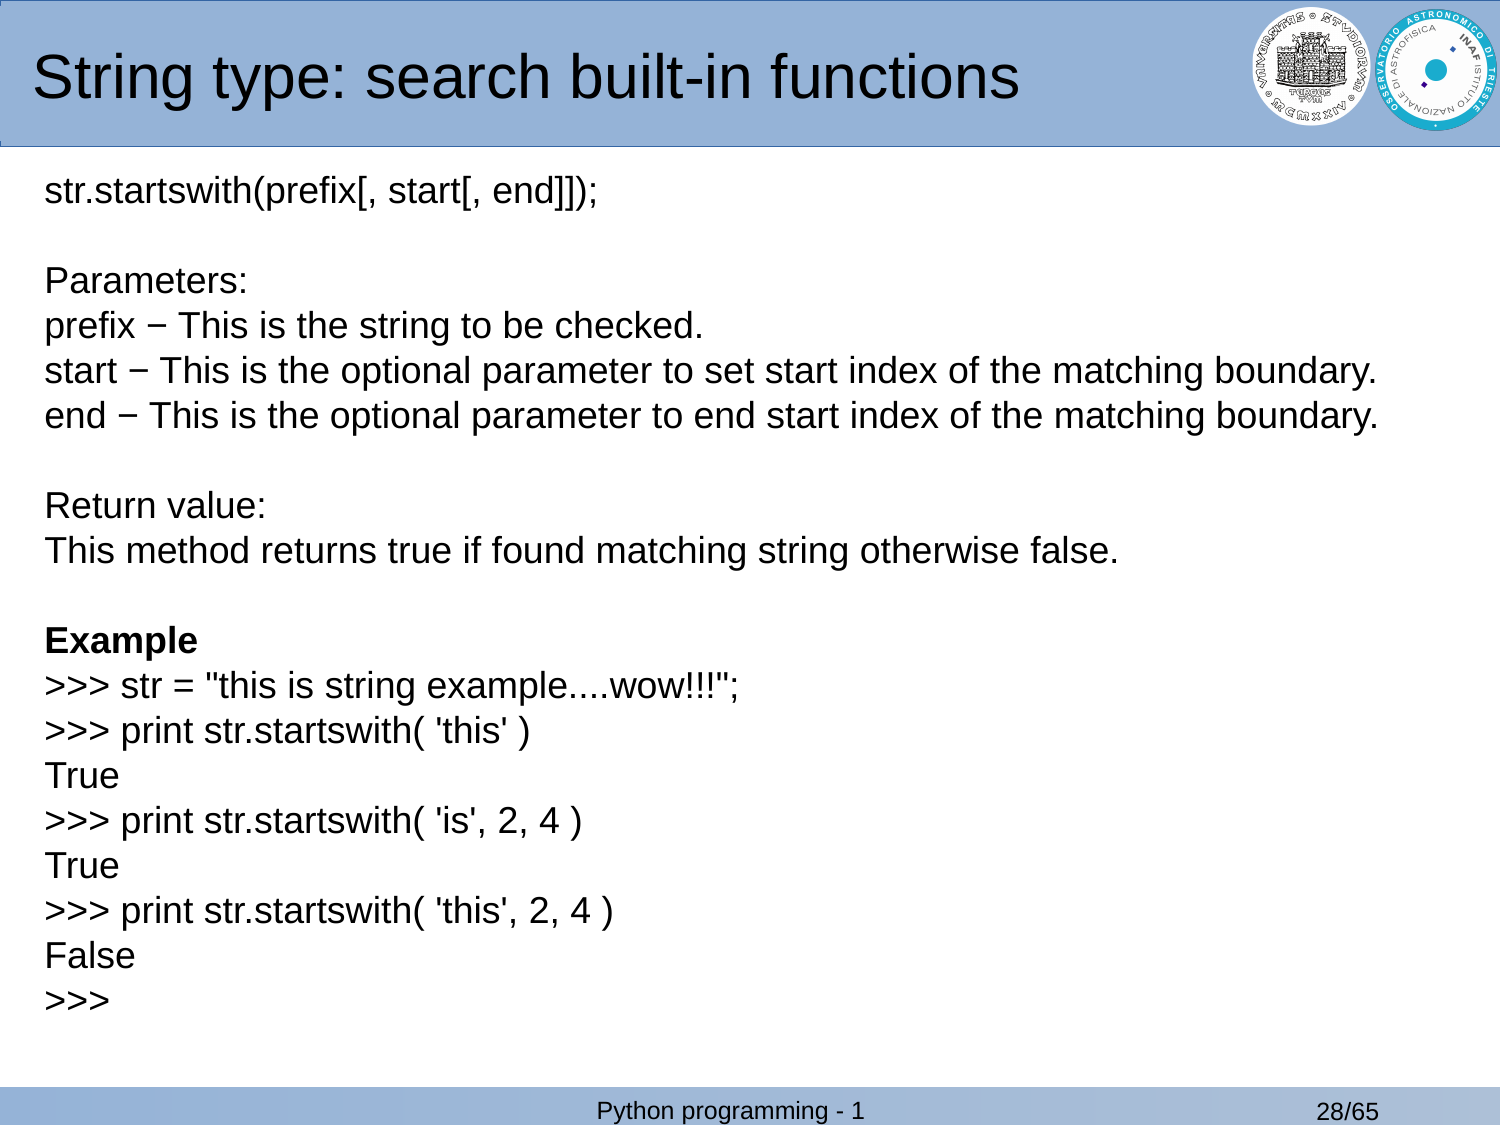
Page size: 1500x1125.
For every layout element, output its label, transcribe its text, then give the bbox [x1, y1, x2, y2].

picture [1253, 0, 1500, 156]
text_box String type: search built-in functions [0, 5, 1253, 141]
list str.startswith(prefix[, start[, end]]); Parameters: prefix − This is the string to be checked. start − This is the optional parameter to set start index of the matching boundary. end − This is the optional parameter to end start index of the matching boundary. Return value: This method returns true if found matching string otherwise false. Example >>> str = "this is string example....wow!!!"; >>> print str.startswith( 'this' ) True >>> print str.startswith( 'is', 2, 4 ) True >>> print str.startswith( 'this', 2, 4 ) False >>> [29, 158, 1500, 1071]
